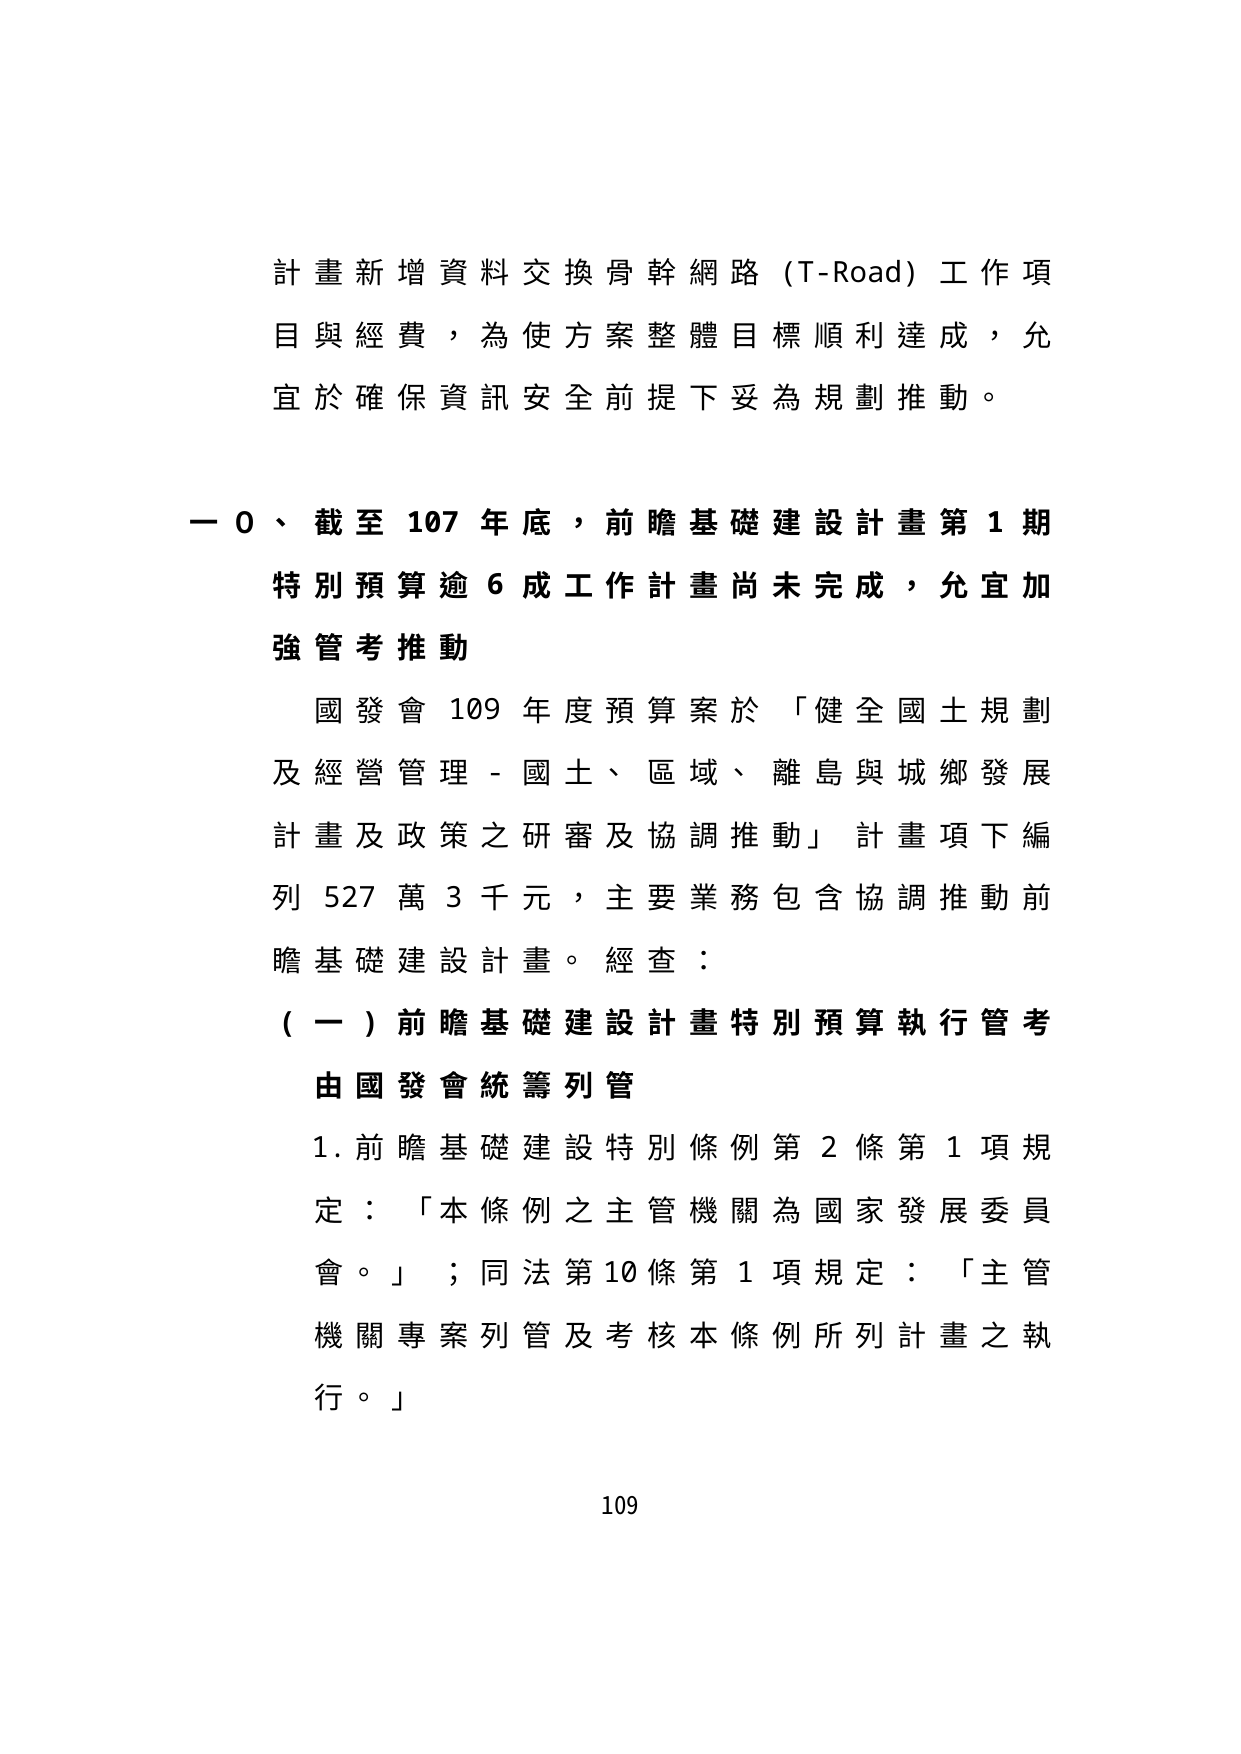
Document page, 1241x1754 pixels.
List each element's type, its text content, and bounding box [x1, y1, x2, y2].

text (一)前瞻基礎建設計畫特別預算執行管考由國發會統籌列管 [242, 979, 1058, 1104]
text 一０、截至107年底，前瞻基礎建設計畫第1期特別預算逾6成工作計畫尚未完成，允宜加強管考推動 [183, 479, 1058, 667]
text 計畫新增資料交換骨幹網路(T-Road)工作項目與經費，為使方案整體目標順利達成，允宜於確保資訊安全前提下妥為規劃推動。 [242, 229, 1058, 417]
text 國發會109年度預算案於「健全國土規劃及經營管理-國土、區域、離島與城鄉發展計畫及政策之研審及協調推動」計畫項下編列527萬3千元，主要業務包含協調推動前瞻基礎建設計畫。經查： [242, 667, 1058, 979]
text 1.前瞻基礎建設特別條例第2條第1項規定：「本條例之主管機關為國家發展委員會。」；同法第10條第1項規定：「主管機關專案列管及考核本條例所列計畫之執行。」 [271, 1104, 1058, 1417]
